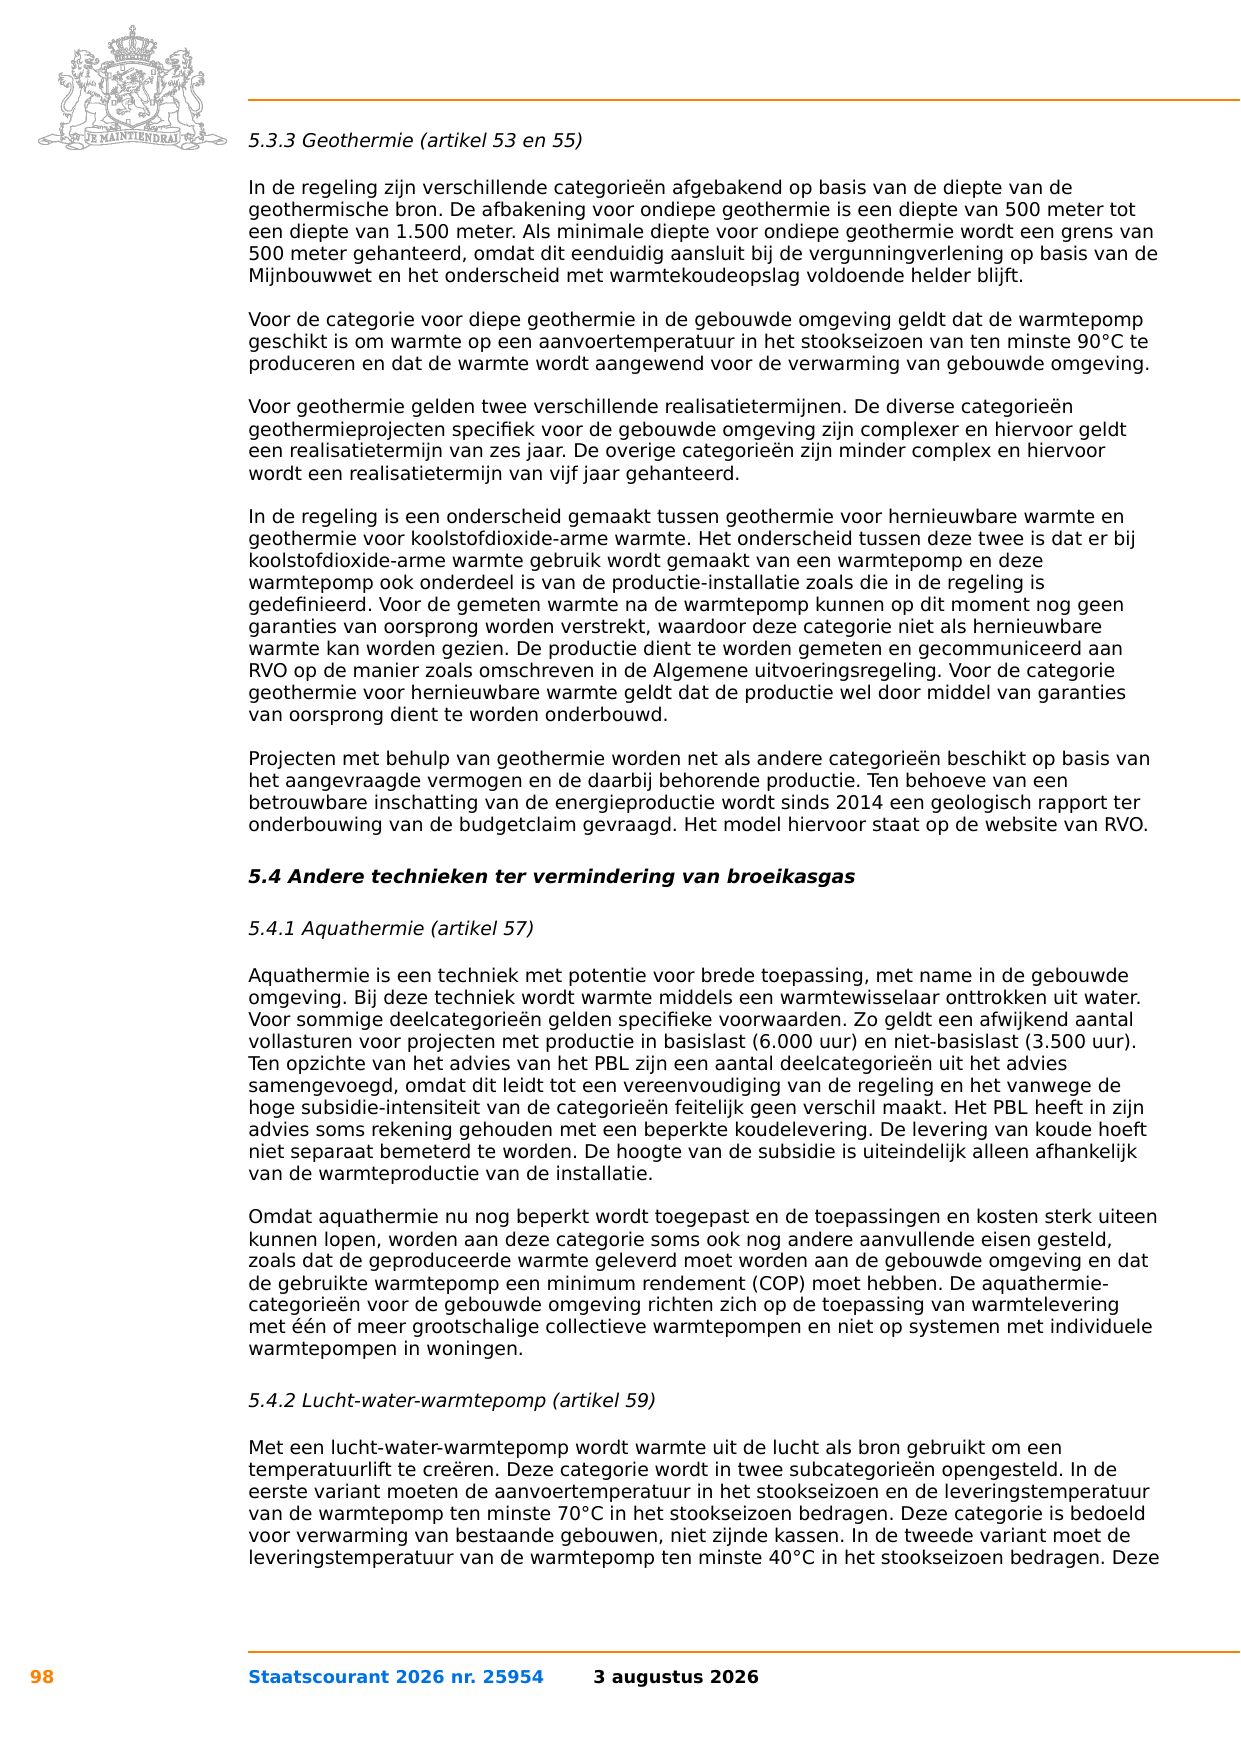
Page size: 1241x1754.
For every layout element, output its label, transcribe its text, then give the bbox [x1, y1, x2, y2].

subtitle 5.4.1 Aquathermie (artikel 57) [248, 918, 1163, 940]
subtitle 5.3.3 Geothermie (artikel 53 en 55) [248, 130, 1163, 152]
text Voor de categorie voor diepe geothermie in de gebouwde omgeving geldt dat de warmtepomp geschikt is om warmte op een aanvoertemperatuur in het stookseizoen van ten minste 90°C te produceren en dat de warmte wordt aangewend voor de verwarming van gebouwde omgeving. [248, 309, 1163, 374]
text Projecten met behulp van geothermie worden net als andere categorieën beschikt op basis van het aangevraagde vermogen en de daarbij behorende productie. Ten behoeve van een betrouwbare inschatting van de energieproductie wordt sinds 2014 een geologisch rapport ter onderbouwing van de budgetclaim gevraagd. Het model hiervoor staat op de website van RVO. [248, 748, 1163, 836]
subtitle 5.4.2 Lucht-water-warmtepomp (artikel 59) [248, 1390, 1163, 1412]
text In de regeling is een onderscheid gemaakt tussen geothermie voor hernieuwbare warmte en geothermie voor koolstofdioxide-arme warmte. Het onderscheid tussen deze twee is dat er bij koolstofdioxide-arme warmte gebruik wordt gemaakt van een warmtepomp en deze warmtepomp ook onderdeel is van de productie-installatie zoals die in de regeling is gedefinieerd. Voor de gemeten warmte na de warmtepomp kunnen op dit moment nog geen garanties van oorsprong worden verstrekt, waardoor deze categorie niet als hernieuwbare warmte kan worden gezien. De productie dient te worden gemeten en gecommuniceerd aan RVO op de manier zoals omschreven in de Algemene uitvoeringsregeling. Voor de categorie geothermie voor hernieuwbare warmte geldt dat de productie wel door middel van garanties van oorsprong dient te worden onderbouwd. [248, 506, 1163, 726]
text Omdat aquathermie nu nog beperkt wordt toegepast en de toepassingen en kosten sterk uiteen kunnen lopen, worden aan deze categorie soms ook nog andere aanvullende eisen gesteld, zoals dat de geproduceerde warmte geleverd moet worden aan de gebouwde omgeving en dat de gebruikte warmtepomp een minimum rendement (COP) moet hebben. De aquathermie-categorieën voor de gebouwde omgeving richten zich op de toepassing van warmtelevering met één of meer grootschalige collectieve warmtepompen en niet op systemen met individuele warmtepompen in woningen. [248, 1206, 1163, 1360]
subtitle 5.4 Andere technieken ter vermindering van broeikasgas [248, 866, 1163, 888]
text Met een lucht-water-warmtepomp wordt warmte uit de lucht als bron gebruikt om een temperatuurlift te creëren. Deze categorie wordt in twee subcategorieën opengesteld. In de eerste variant moeten de aanvoertemperatuur in het stookseizoen en de leveringstemperatuur van de warmtepomp ten minste 70°C in het stookseizoen bedragen. Deze categorie is bedoeld voor verwarming van bestaande gebouwen, niet zijnde kassen. In de tweede variant moet de leveringstemperatuur van de warmtepomp ten minste 40°C in het stookseizoen bedragen. Deze [248, 1437, 1163, 1569]
text Voor geothermie gelden twee verschillende realisatietermijnen. De diverse categorieën geothermieprojecten specifiek voor de gebouwde omgeving zijn complexer en hiervoor geldt een realisatietermijn van zes jaar. De overige categorieën zijn minder complex en hiervoor wordt een realisatietermijn van vijf jaar gehanteerd. [248, 396, 1163, 484]
picture [38, 25, 227, 150]
text Aquathermie is een techniek met potentie voor brede toepassing, met name in de gebouwde omgeving. Bij deze techniek wordt warmte middels een warmtewisselaar onttrokken uit water. Voor sommige deelcategorieën gelden specifieke voorwaarden. Zo geldt een afwijkend aantal vollasturen voor projecten met productie in basislast (6.000 uur) en niet-basislast (3.500 uur). Ten opzichte van het advies van het PBL zijn een aantal deelcategorieën uit het advies samengevoegd, omdat dit leidt tot een vereenvoudiging van de regeling en het vanwege de hoge subsidie-intensiteit van de categorieën feitelijk geen verschil maakt. Het PBL heeft in zijn advies soms rekening gehouden met een beperkte koudelevering. De levering van koude hoeft niet separaat bemeterd te worden. De hoogte van de subsidie is uiteindelijk alleen afhankelijk van de warmteproductie van de installatie. [248, 965, 1163, 1184]
text In de regeling zijn verschillende categorieën afgebakend op basis van de diepte van de geothermische bron. De afbakening voor ondiepe geothermie is een diepte van 500 meter tot een diepte van 1.500 meter. Als minimale diepte voor ondiepe geothermie wordt een grens van 500 meter gehanteerd, omdat dit eenduidig aansluit bij de vergunningverlening op basis van de Mijnbouwwet en het onderscheid met warmtekoudeopslag voldoende helder blijft. [248, 177, 1163, 287]
